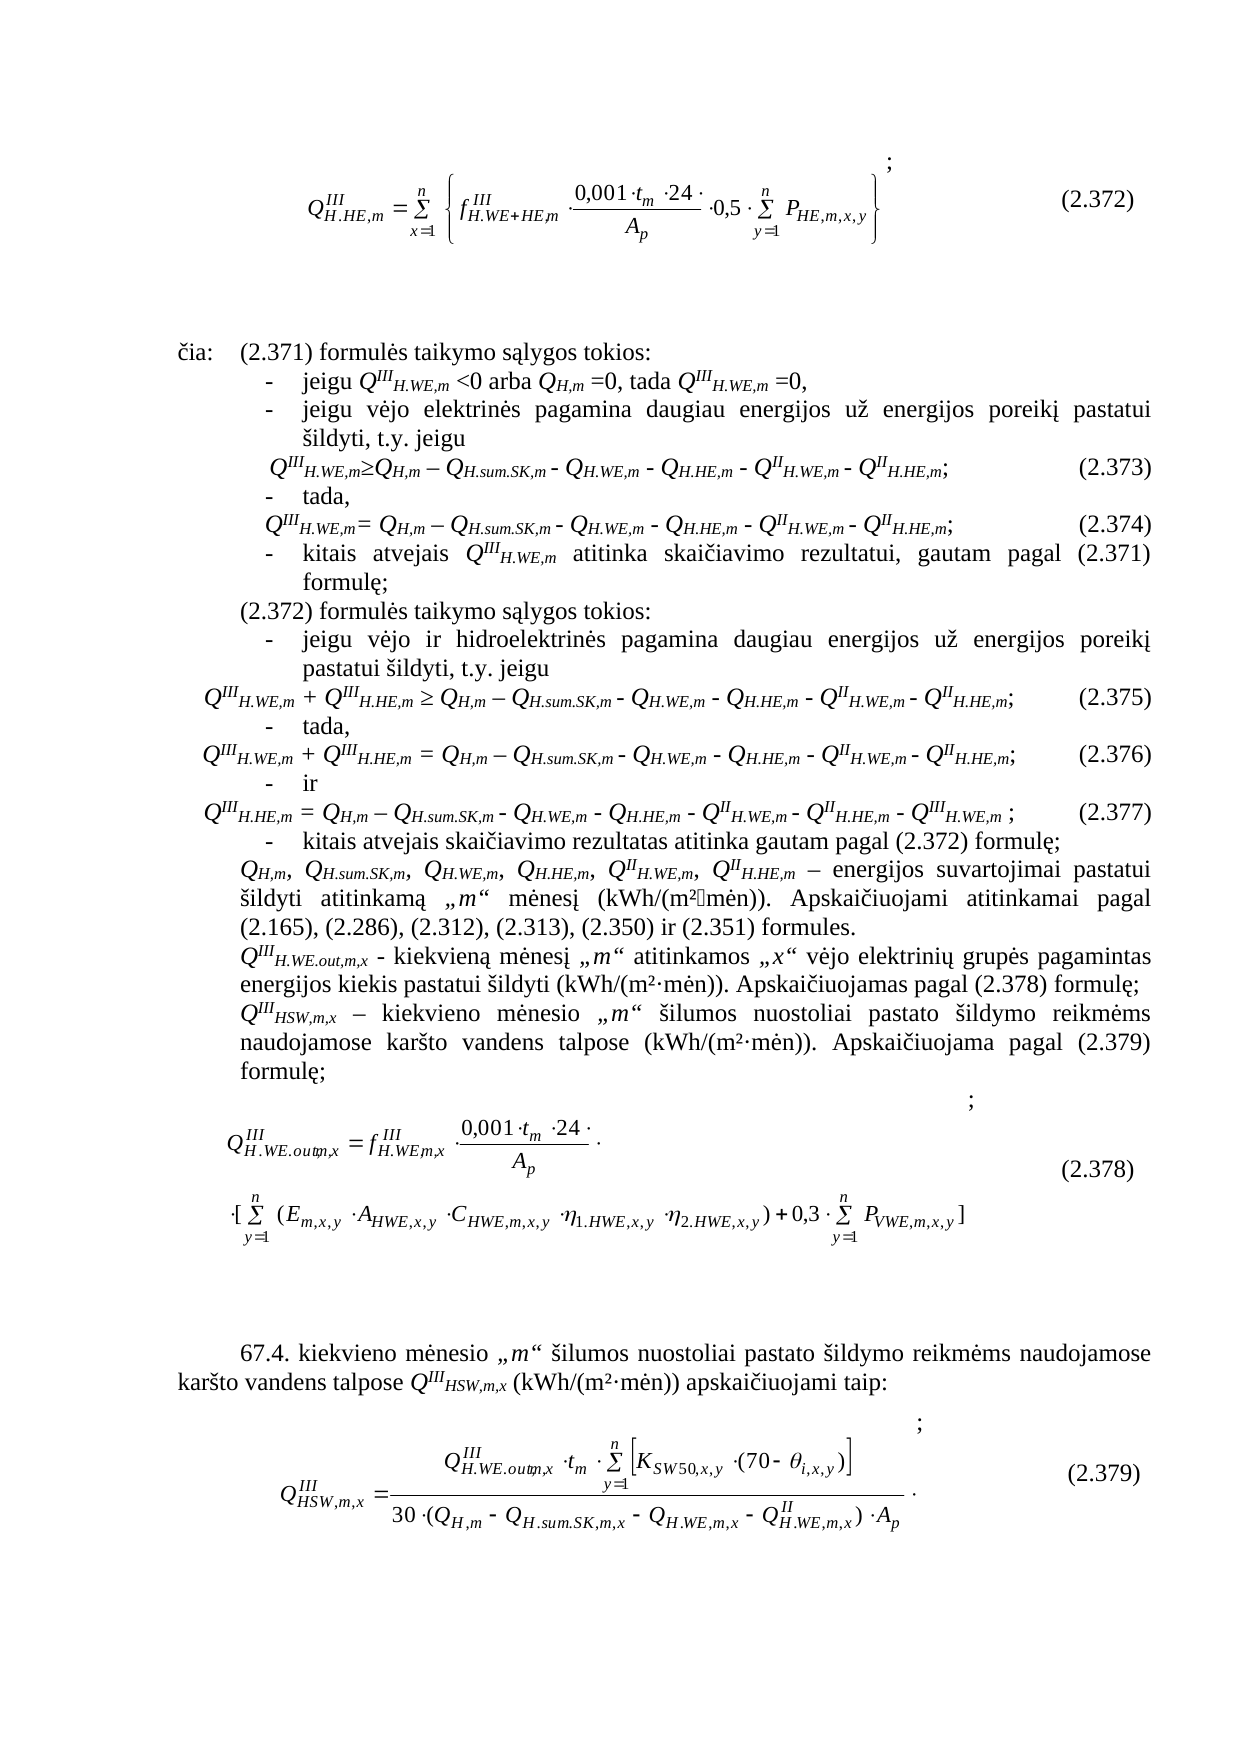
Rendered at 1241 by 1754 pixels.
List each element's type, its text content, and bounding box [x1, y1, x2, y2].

table_header ; [177, 1085, 1021, 1252]
table_header QIIIH.WE,m + QIIIH.HE,m ≥ QH,m – QH.sum.SK,m - QH.WE,m - QH.HE,m - QIIH.WE,m - QIIH.HE,m; [166, 682, 1052, 711]
text - jeigu vėjo elektrinės pagamina daugiau energijos už energijos poreikį pastatui šildyti, t.y. jeigu [265, 394, 1151, 452]
text - kitais atvejais skaičiavimo rezultatas atitinka gautam pagal (2.372) formulę; [265, 826, 1151, 854]
table_header QIIIH.HE,m = QH,m – QH.sum.SK,m - QH.WE,m - QH.HE,m - QIIH.WE,m - QIIH.HE,m - QIIIH.WE,m ; [166, 797, 1052, 826]
text - ir [265, 768, 1151, 797]
text QIIIH.WE.out,m,x - kiekvieną mėnesį „m“ atitinkamos „x“ vėjo elektrinių grupės pagamintas energijos kiekis pastatui šildyti (kWh/(m²·mėn)). Apskaičiuojamas pagal (2.378) formulę; [240, 941, 1151, 998]
table_header QIIIH.WE,m≥QH,m – QH.sum.SK,m - QH.WE,m - QH.HE,m - QIIH.WE,m - QIIH.HE,m; [166, 452, 1052, 481]
table_header (2.373) [1052, 452, 1163, 481]
table_header QIIIH.WE,m + QIIIH.HE,m = QH,m – QH.sum.SK,m - QH.WE,m - QH.HE,m - QIIH.WE,m - QIIH.HE,m; [166, 740, 1052, 768]
text QIIIHSW,m,x – kiekvieno mėnesio „m“ šilumos nuostoliai pastato šildymo reikmėms naudojamose karšto vandens talpose (kWh/(m²·mėn)). Apskaičiuojama pagal (2.379) formulę; [240, 998, 1151, 1084]
text - kitais atvejais QIIIH.WE,m atitinka skaičiavimo rezultatui, gautam pagal (2.371) formulę; [265, 538, 1151, 596]
table_header (2.378) [1021, 1085, 1151, 1252]
table_header (2.375) [1052, 682, 1163, 711]
text čia: (2.371) formulės taikymo sąlygos tokios: [177, 337, 1151, 366]
table_header (2.377) [1052, 797, 1163, 826]
text - jeigu QIIIH.WE,m <0 arba QH,m =0, tada QIIIH.WE,m =0, [265, 366, 1151, 394]
table_header ; [177, 146, 1020, 251]
text - tada, [265, 711, 1151, 739]
text (2.372) formulės taikymo sąlygos tokios: [240, 596, 1151, 624]
table_header (2.372) [1020, 146, 1151, 251]
text 67.4. kiekvieno mėnesio „m“ šilumos nuostoliai pastato šildymo reikmėms naudojamose karšto vandens talpose QIIIHSW,m,x (kWh/(m²·mėn)) apskaičiuojami taip: [177, 1338, 1151, 1395]
table_header QIIIH.WE,m= QH,m – QH.sum.SK,m - QH.WE,m - QH.HE,m - QIIH.WE,m - QIIH.HE,m; [166, 510, 1052, 538]
table_header (2.376) [1052, 740, 1163, 768]
table_header ; [177, 1395, 1023, 1551]
text QH,m, QH.sum.SK,m, QH.WE,m, QH.HE,m, QIIH.WE,m, QIIH.HE,m – energijos suvartojimai pastatui šildyti atitinkamą „m“ mėnesį (kWh/(m²mėn)). Apskaičiuojami atitinkamai pagal (2.165), (2.286), (2.312), (2.313), (2.350) ir (2.351) formules. [240, 854, 1151, 941]
text - tada, [265, 481, 1151, 509]
text - jeigu vėjo ir hidroelektrinės pagamina daugiau energijos už energijos poreikį pastatui šildyti, t.y. jeigu [265, 624, 1151, 682]
table_header (2.379) [1023, 1395, 1151, 1551]
table_header (2.374) [1052, 510, 1163, 538]
